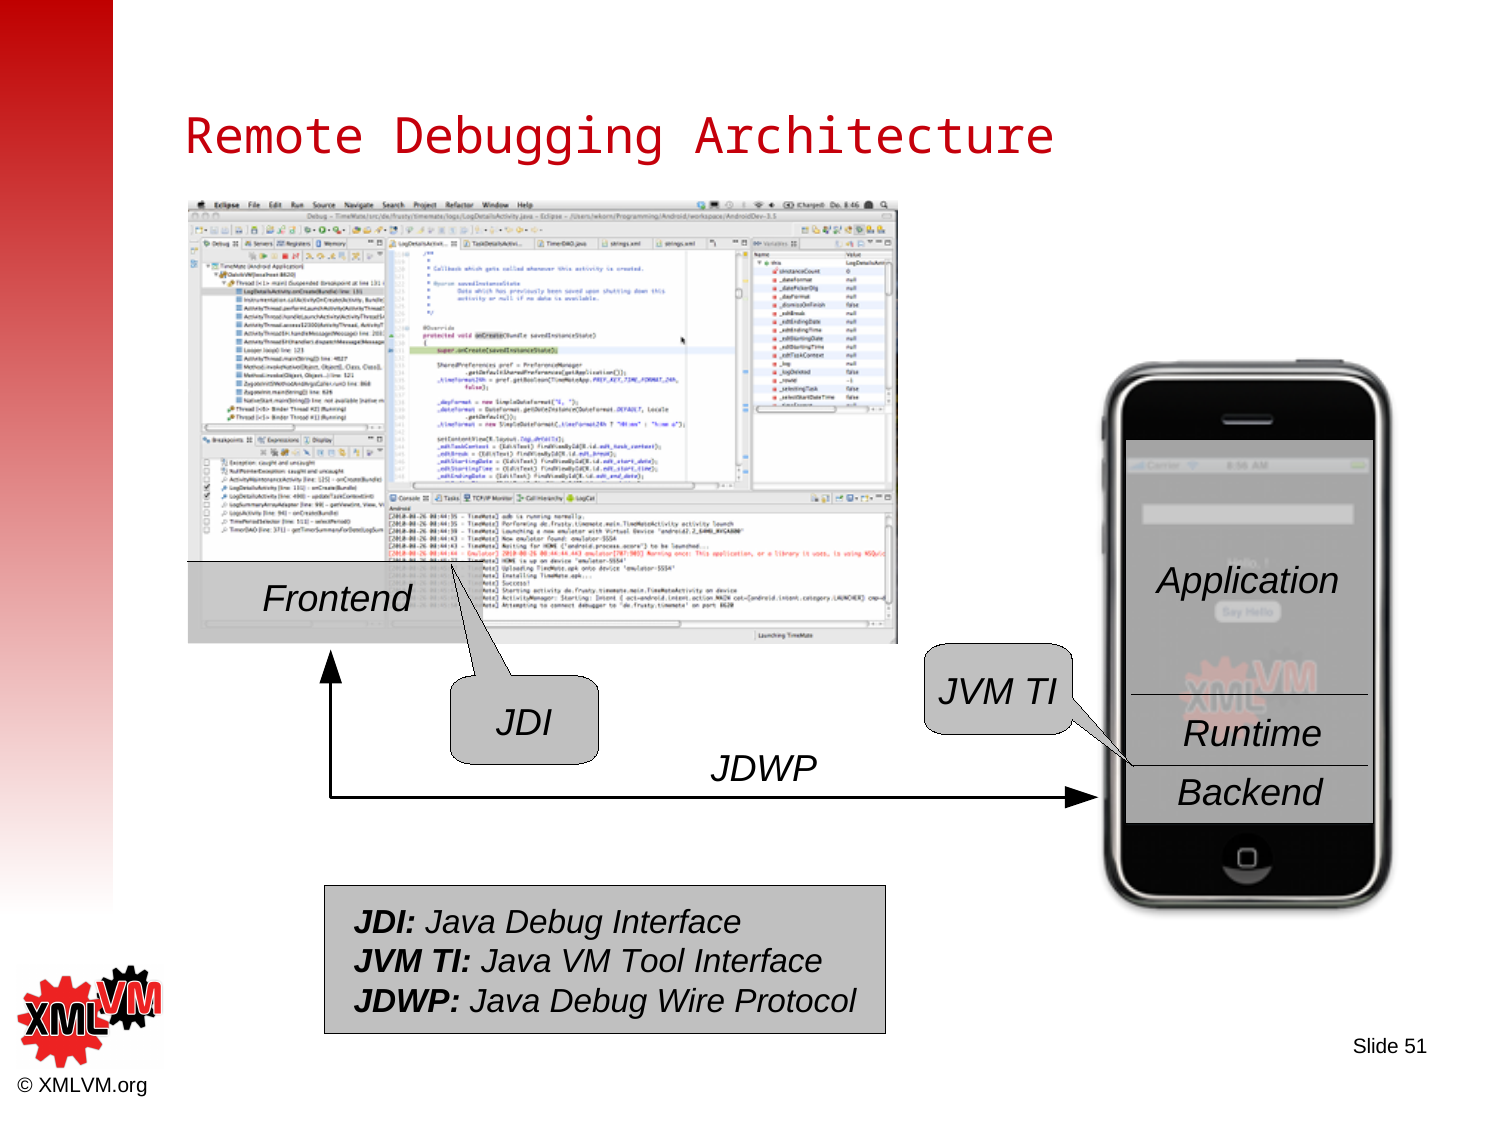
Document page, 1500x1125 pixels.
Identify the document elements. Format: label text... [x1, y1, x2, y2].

text_box JDI [450, 564, 599, 765]
title Remote Debugging Architecture [170, 67, 1447, 207]
picture [16, 964, 164, 1069]
text_box JDWP [696, 736, 832, 797]
text_box JDI: Java Debug Interface JVM TI: Java VM Tool Interface JDWP: Java Debug Wire Protocol [324, 885, 886, 1034]
text_box [1125, 439, 1374, 824]
text_box Backend [1162, 761, 1338, 821]
text_box [187, 561, 484, 643]
text_box JVM TI [924, 643, 1134, 767]
picture [1092, 354, 1405, 936]
text_box Frontend [247, 566, 428, 627]
text_box Runtime [1168, 702, 1338, 762]
picture [188, 200, 898, 644]
text_box Application [1142, 548, 1356, 609]
